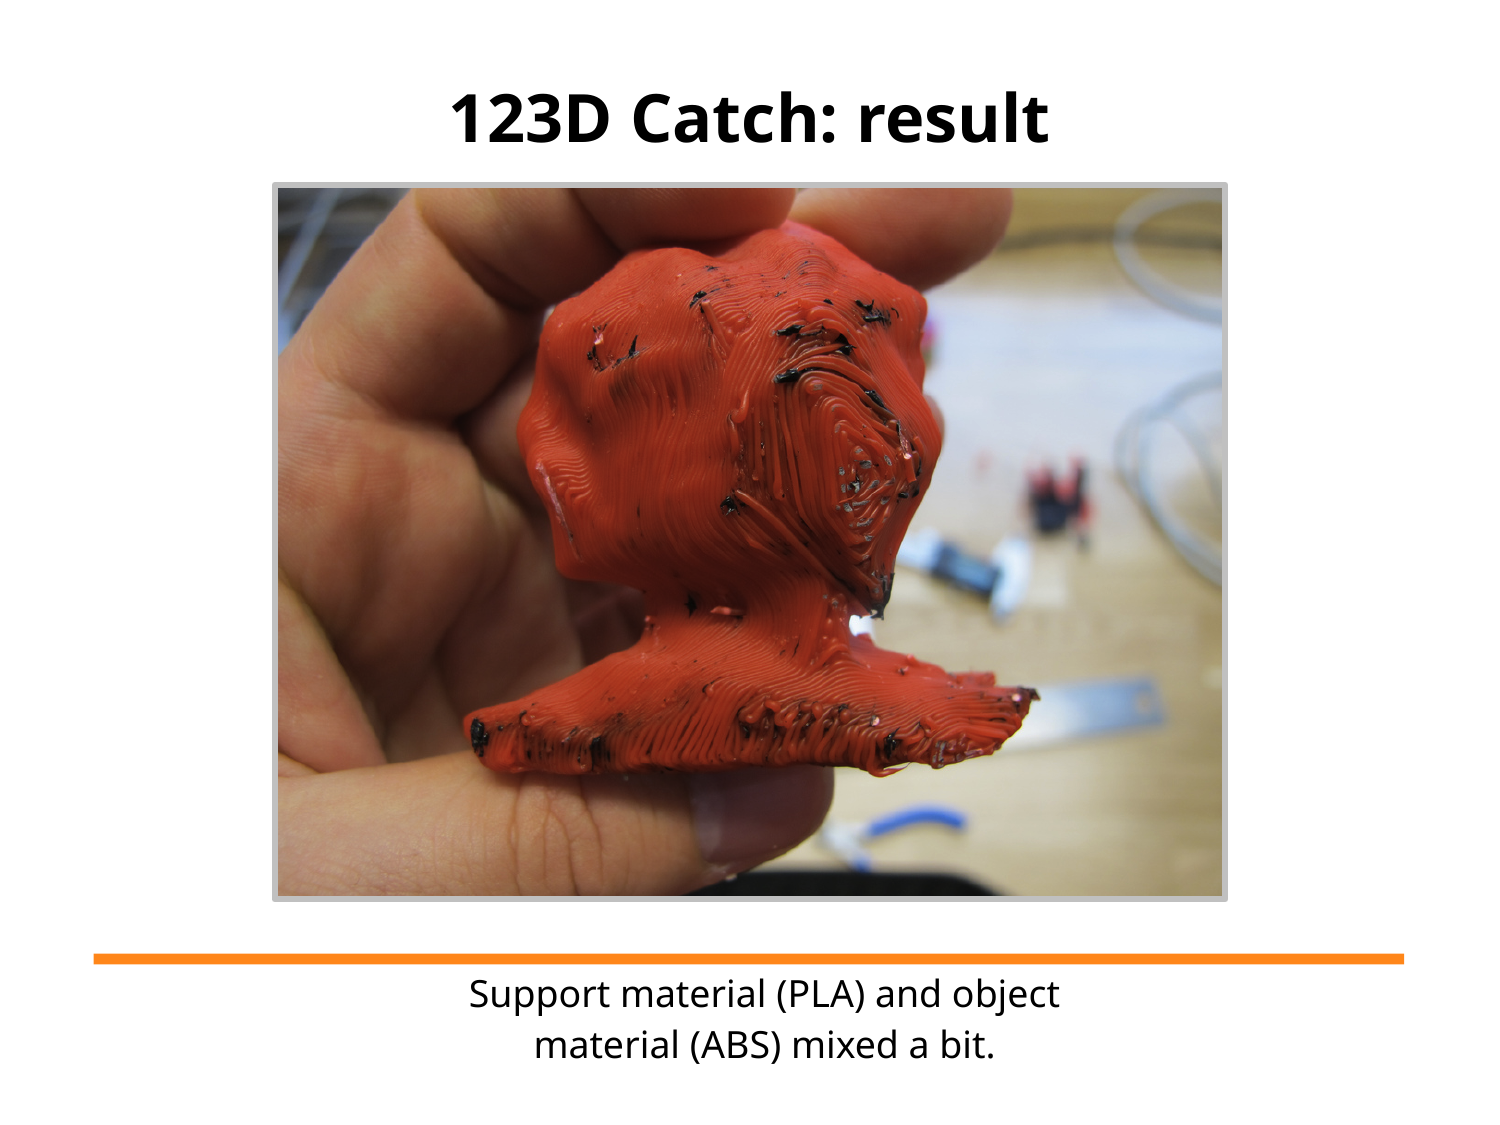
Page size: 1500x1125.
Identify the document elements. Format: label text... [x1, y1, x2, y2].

title 123D Catch: result [75, 44, 1426, 188]
text_box Support material (PLA) and object material (ABS) mixed a bit. [382, 960, 1148, 1064]
picture [0, 0, 1500, 1125]
